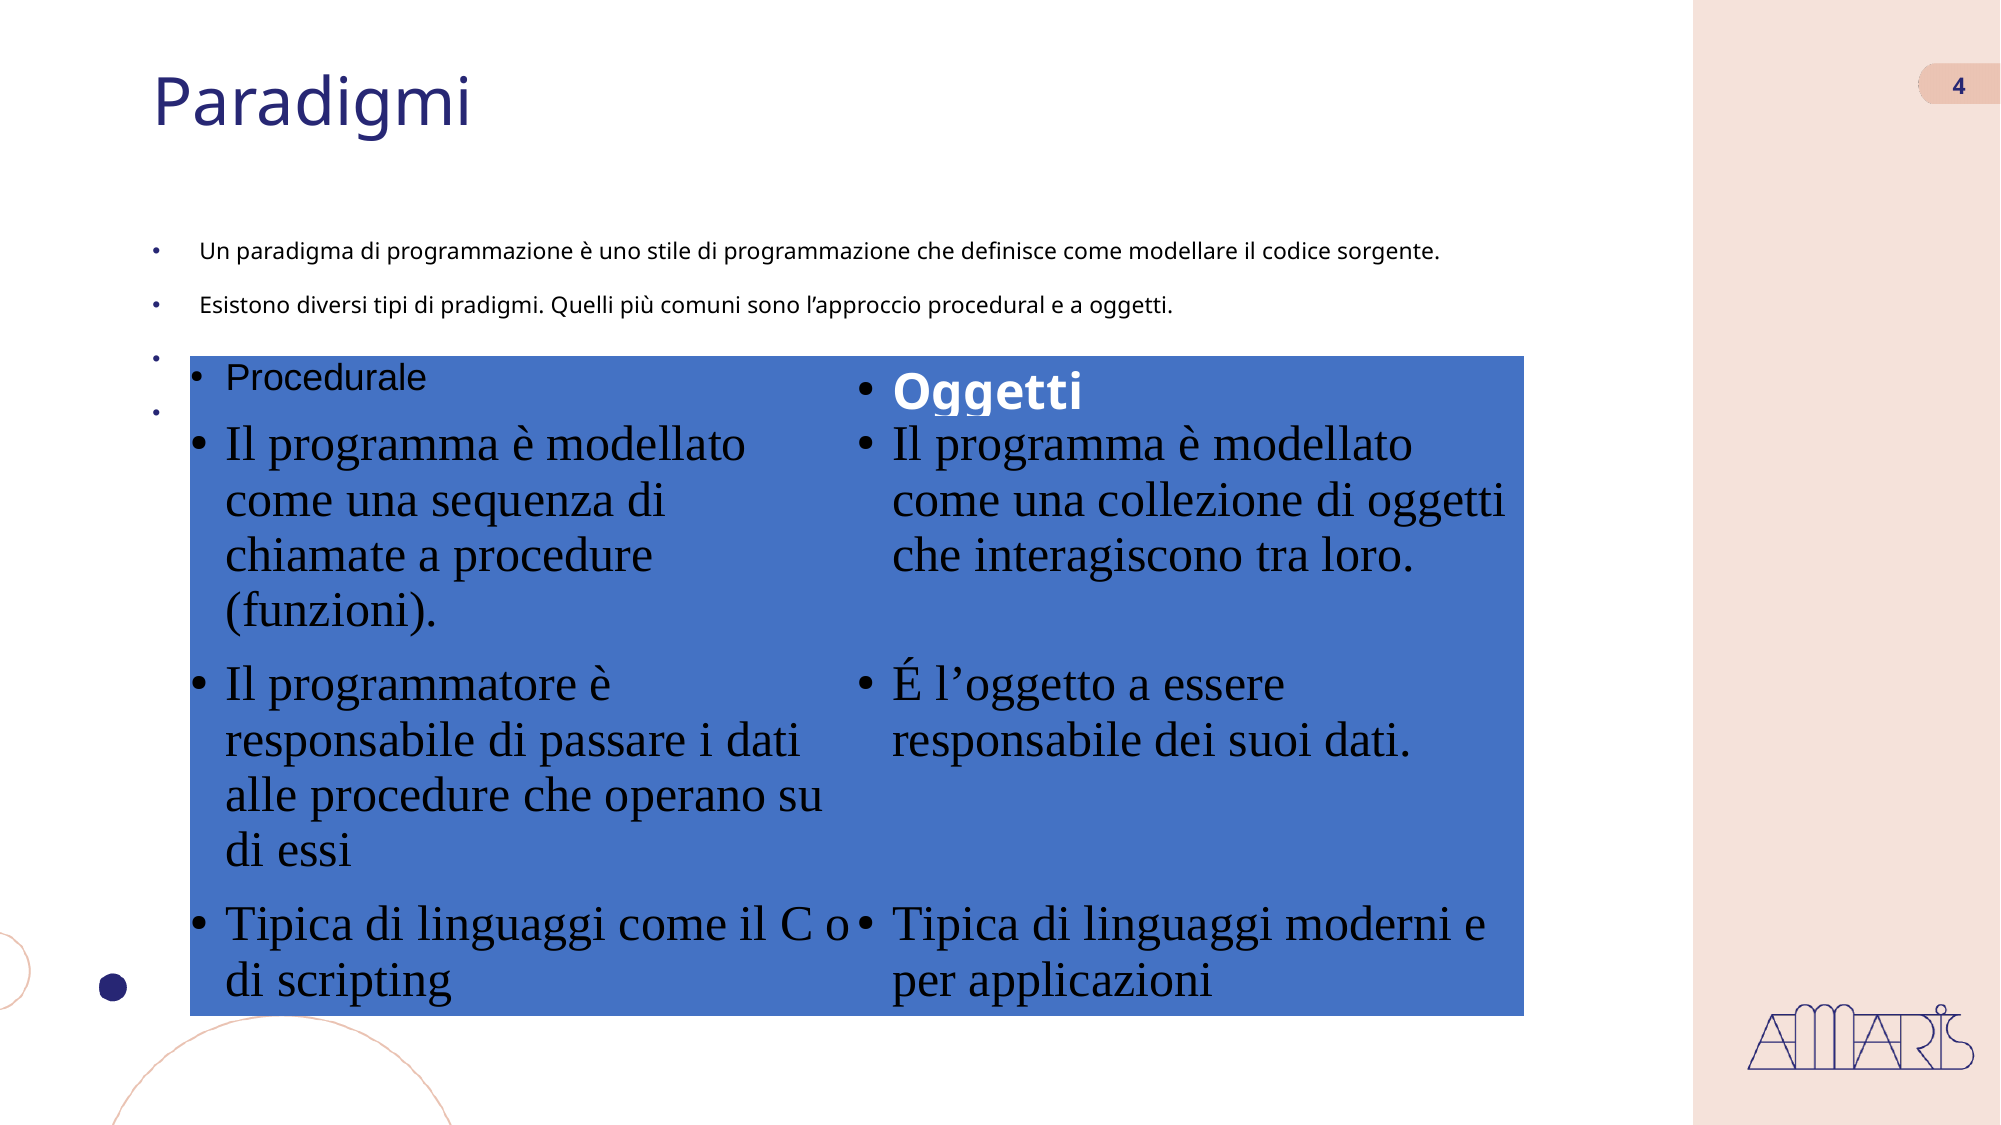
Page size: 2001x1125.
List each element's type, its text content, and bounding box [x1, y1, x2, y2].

table_cell Il programma è modellato come una sequenza di chiamate a procedure (funzioni). [190, 416, 857, 656]
table_cell Il programma è modellato come una collezione di oggetti che interagiscono tra loro. [857, 416, 1524, 656]
table_cell Tipica di linguaggi come il C o di scripting [190, 896, 857, 1016]
list Un paradigma di programmazione è uno stile di programmazione che definisce come modellare il codice sorgente. Esistono diversi tipi di pradigmi. Quelli più comuni sono l’approccio procedural e a oggetti. [137, 223, 1574, 433]
table_header Oggetti [941, 387, 952, 404]
table_cell Il programmatore è responsabile di passare i dati alle procedure che operano su di essi [190, 656, 857, 896]
table_header Oggetti [857, 356, 1524, 416]
table_cell Tipica di linguaggi moderni e per applicazioni [857, 896, 1524, 1016]
table_header Procedurale [190, 356, 857, 416]
title Paradigmi [137, 59, 1577, 148]
table_header Oggetti [973, 387, 984, 404]
table_cell É l’oggetto a essere responsabile dei suoi dati. [857, 656, 1524, 896]
text_box [1918, 63, 2000, 105]
